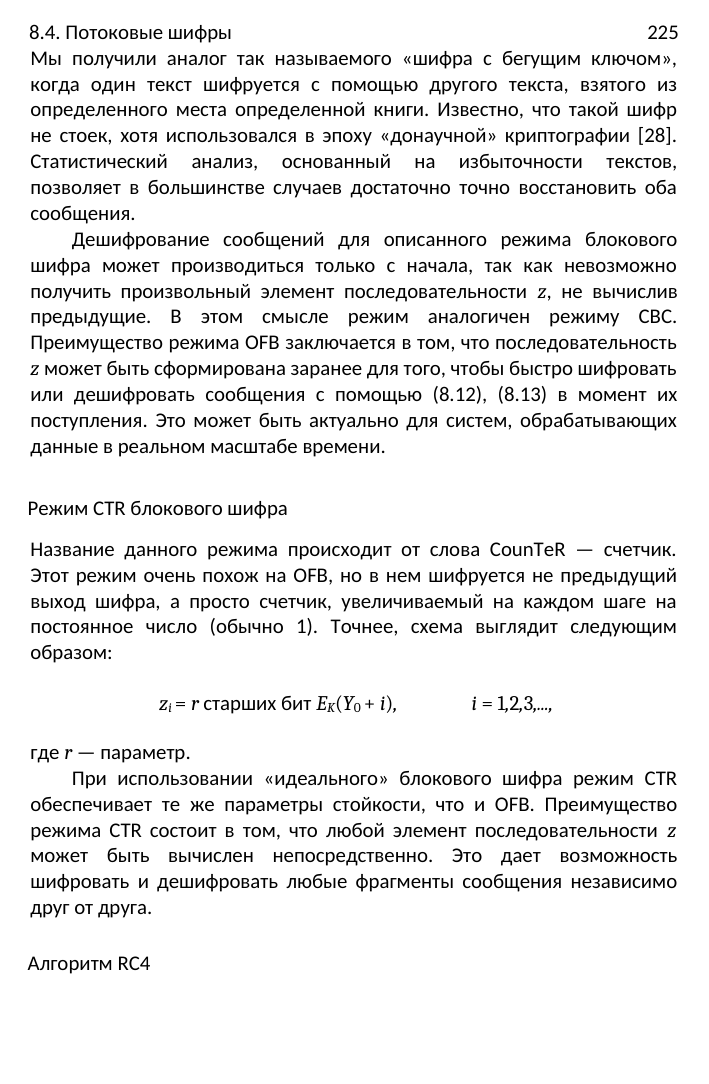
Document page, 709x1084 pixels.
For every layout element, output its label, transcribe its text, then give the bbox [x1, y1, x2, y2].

text где r — параметр. [30, 739, 678, 764]
text Мы получили аналог так называемого «шифра с бегущим ключом», когда один текст шифруется с помощью другого текста, взятого из определенного места определенной книги. Известно, что такой шифр не стоек, хотя использовался в эпоху «донаучной» криптографии [28]. Статистический анализ, основанный на избыточности текстов, позволяет в большинстве случаев достаточно точно восстановить оба сообщения. [30, 45, 678, 225]
text Режим CTR блокового шифра [27, 495, 679, 520]
text zi = r старших бит EK(Y0 + i), i = 1,2,3,..., [29, 688, 679, 717]
text Название данного режима происходит от слова CounTeR — счетчик. Этот режим очень похож на OFB, но в нем шифруется не предыдущий выход шифра, а просто счетчик, увеличиваемый на каждом шаге на постоянное число (обычно 1). Точнее, схема выглядит следующим образом: [30, 536, 678, 665]
text Алгоритм RC4 [27, 950, 679, 976]
text При использовании «идеального» блокового шифра режим CTR обеспечивает те же параметры стойкости, что и OFB. Преимущество режима CTR состоит в том, что любой элемент последовательности z может быть вычислен непосредственно. Это дает возможность шифровать и дешифровать любые фрагменты сообщения независимо друг от друга. [30, 765, 678, 920]
text Дешифрование сообщений для описанного режима блокового шифра может производиться только с начала, так как невозможно получить произвольный элемент последовательности z, не вычислив предыдущие. В этом смысле режим аналогичен режиму CBC. Преимущество режима OFB заключается в том, что последовательность z может быть сформирована заранее для того, чтобы быстро шифровать или дешифровать сообщения с помощью (8.12), (8.13) в момент их поступления. Это может быть актуально для систем, обрабатывающих данные в реальном масштабе времени. [30, 226, 678, 458]
